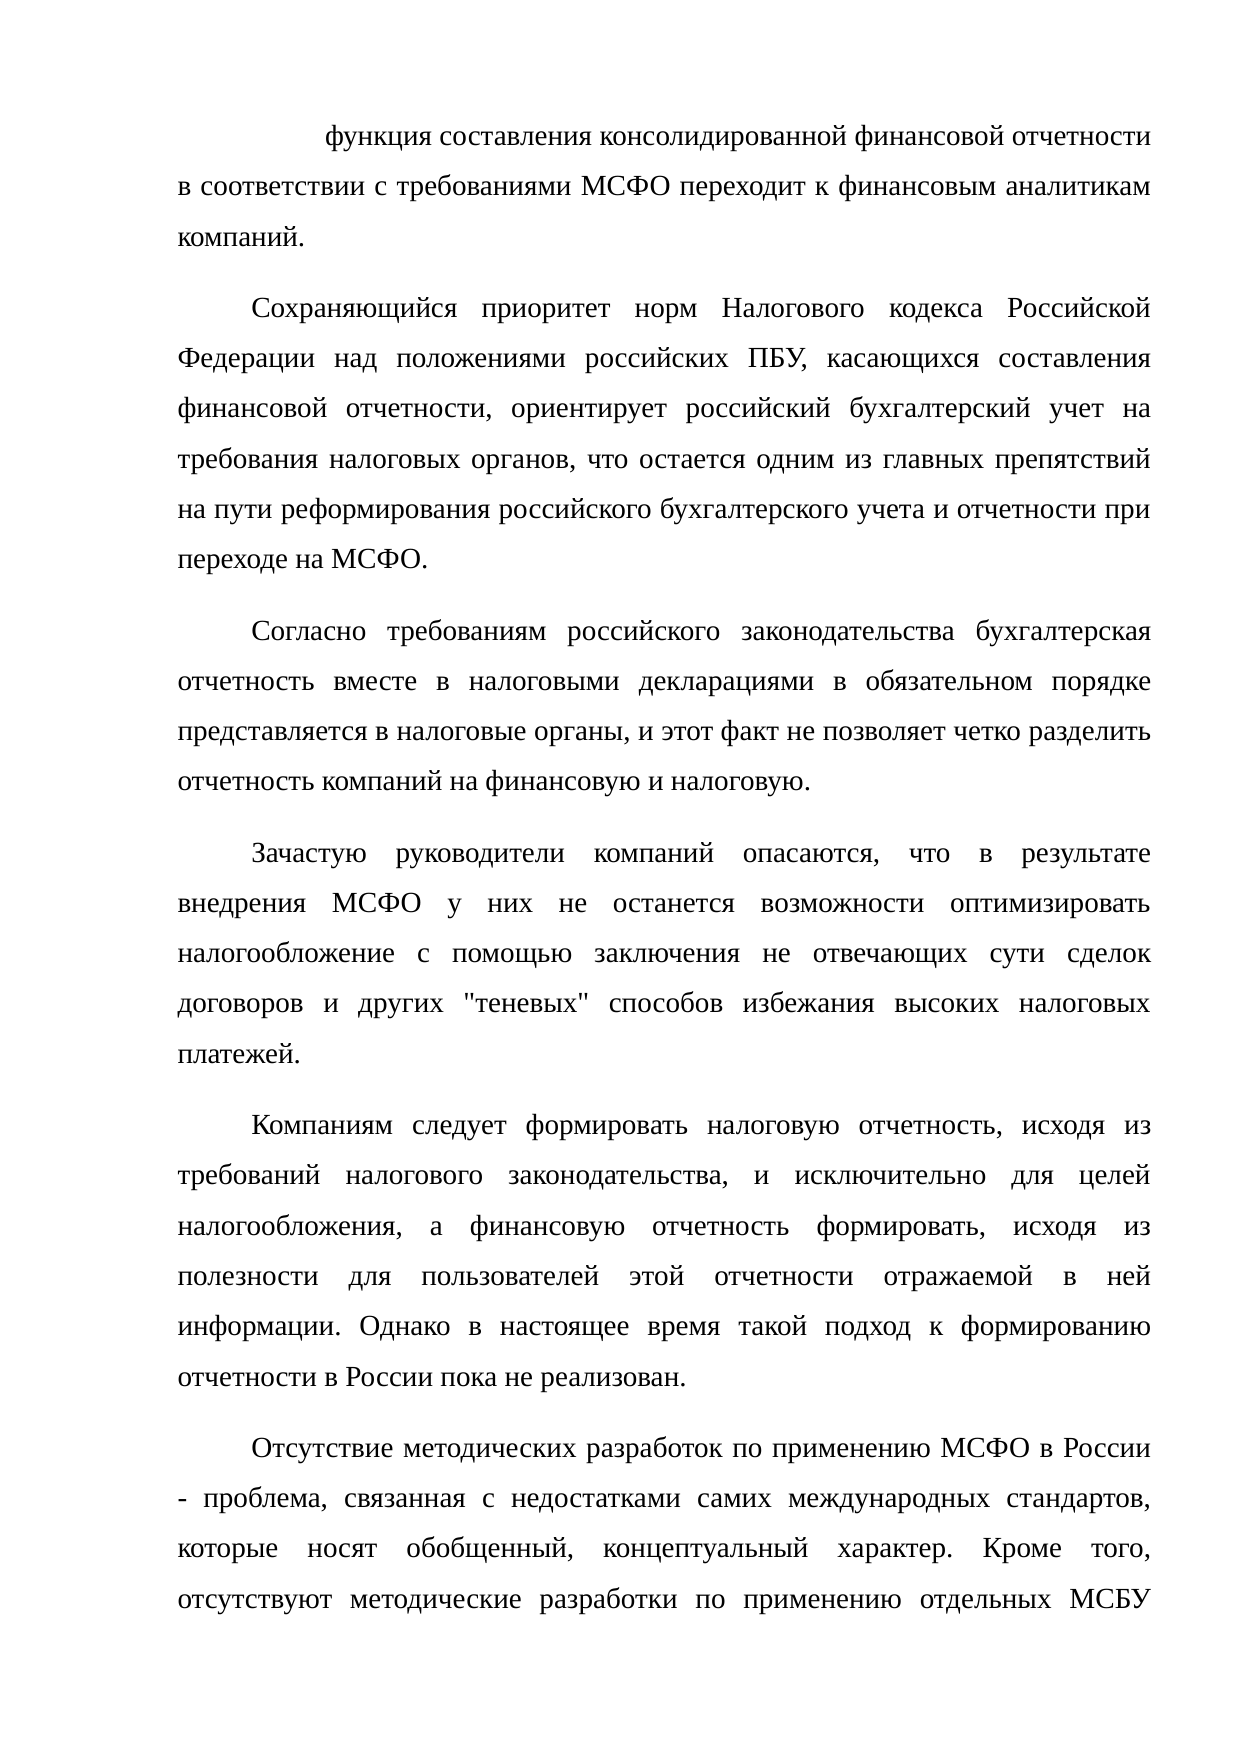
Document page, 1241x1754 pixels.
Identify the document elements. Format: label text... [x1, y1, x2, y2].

text Сохраняющийся приоритет норм Налогового кодекса Российской Федерации над положениями российских ПБУ, касающихся составления финансовой отчетности, ориентирует российский бухгалтерский учет на требования налоговых органов, что остается одним из главных препятствий на пути реформирования российского бухгалтерского учета и отчетности при переходе на МСФО. [177, 290, 1152, 575]
text Отсутствие методических разработок по применению МСФО в России - проблема, связанная с недостатками самих международных стандартов, которые носят обобщенный, концептуальный характер. Кроме того, отсутствуют методические разработки по применению отдельных МСБУ [177, 1430, 1152, 1614]
text Зачастую руководители компаний опасаются, что в результате внедрения МСФО у них не останется возможности оптимизировать налогообложение с помощью заключения не отвечающих сути сделок договоров и других "теневых" способов избежания высоких налоговых платежей. [177, 835, 1152, 1069]
list функция составления консолидированной финансовой отчетности в соответствии с требованиями МСФО переходит к финансовым аналитикам компаний. [177, 118, 1152, 252]
text Согласно требованиям российского законодательства бухгалтерская отчетность вместе в налоговыми декларациями в обязательном порядке представляется в налоговые органы, и этот факт не позволяет четко разделить отчетность компаний на финансовую и налоговую. [177, 613, 1152, 797]
text Компаниям следует формировать налоговую отчетность, исходя из требований налогового законодательства, и исключительно для целей налогообложения, а финансовую отчетность формировать, исходя из полезности для пользователей этой отчетности отражаемой в ней информации. Однако в настоящее время такой подход к формированию отчетности в России пока не реализован. [177, 1107, 1152, 1392]
